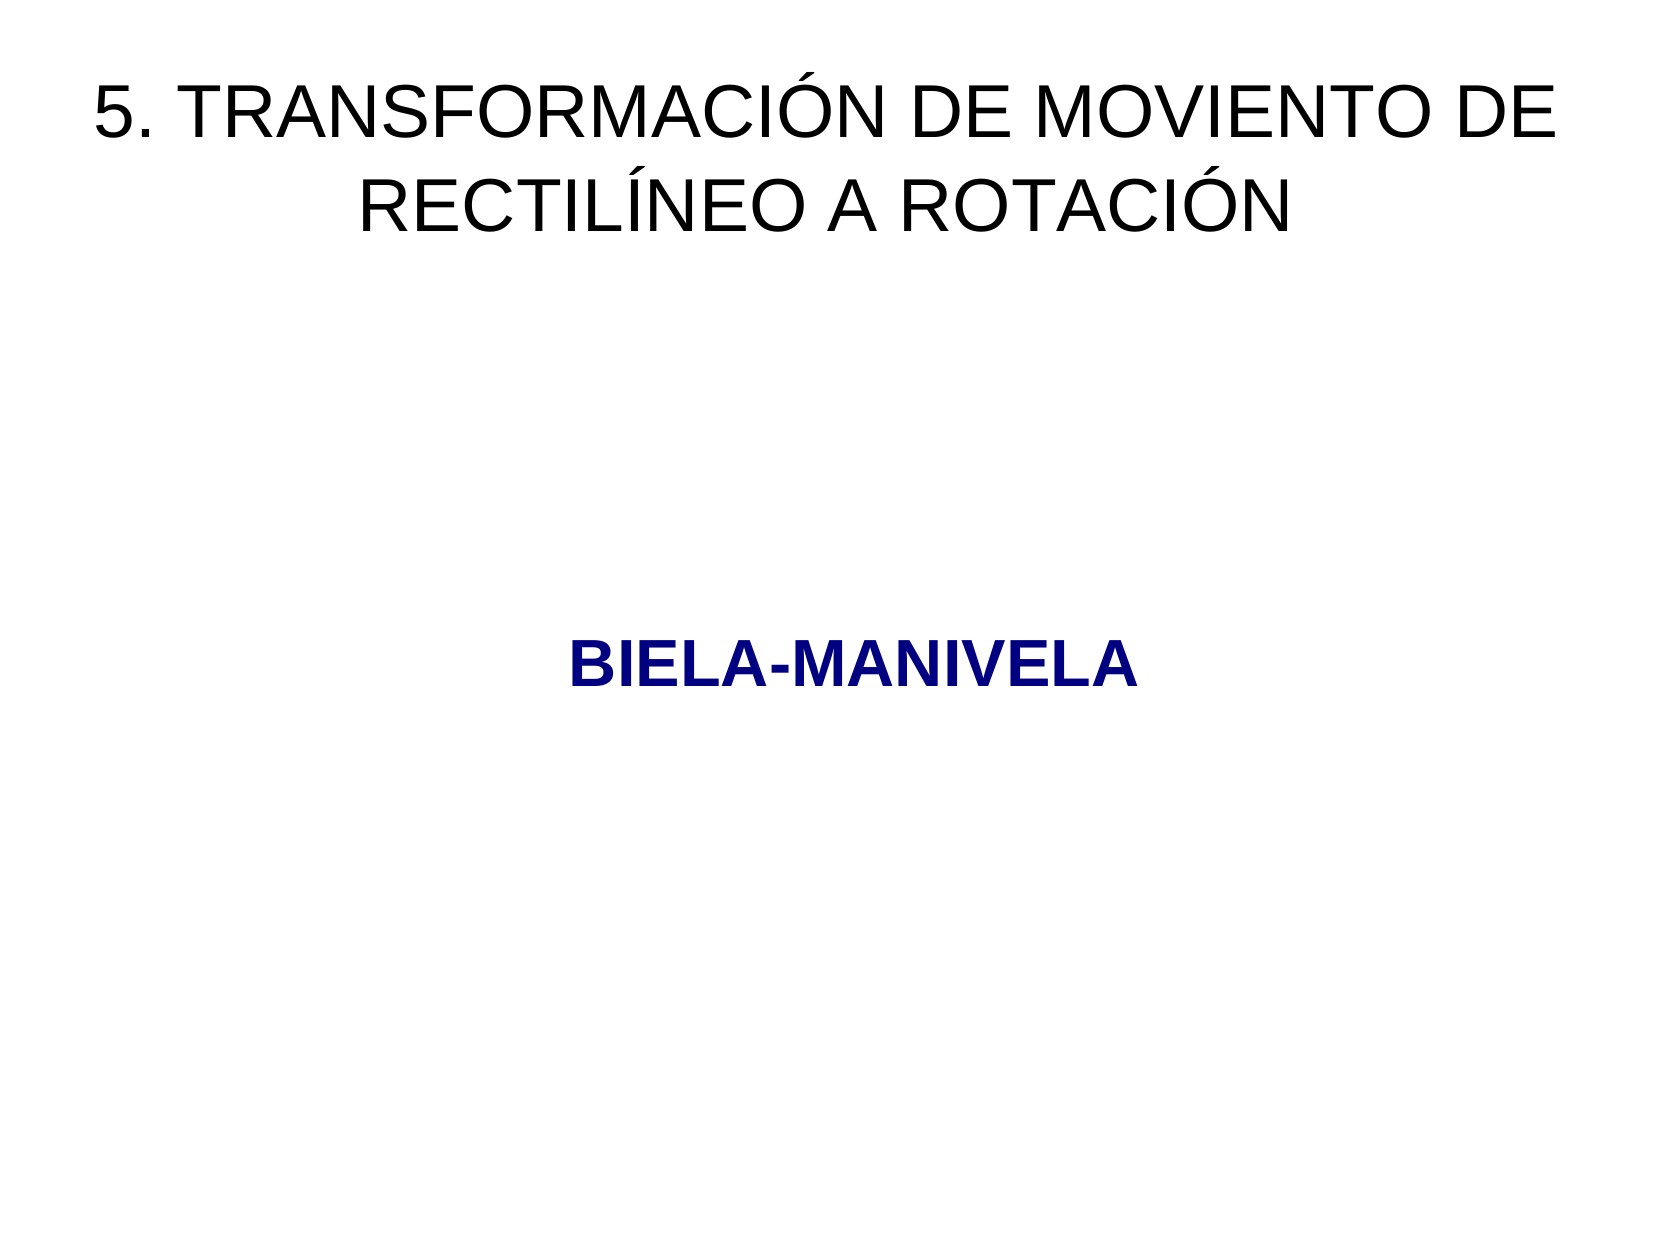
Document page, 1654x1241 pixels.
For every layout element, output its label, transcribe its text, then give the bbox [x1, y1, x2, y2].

subtitle BIELA-MANIVELA [82, 290, 1571, 1109]
title 5. TRANSFORMACIÓN DE MOVIENTO DE RECTILÍNEO A ROTACIÓN [82, 38, 1571, 268]
